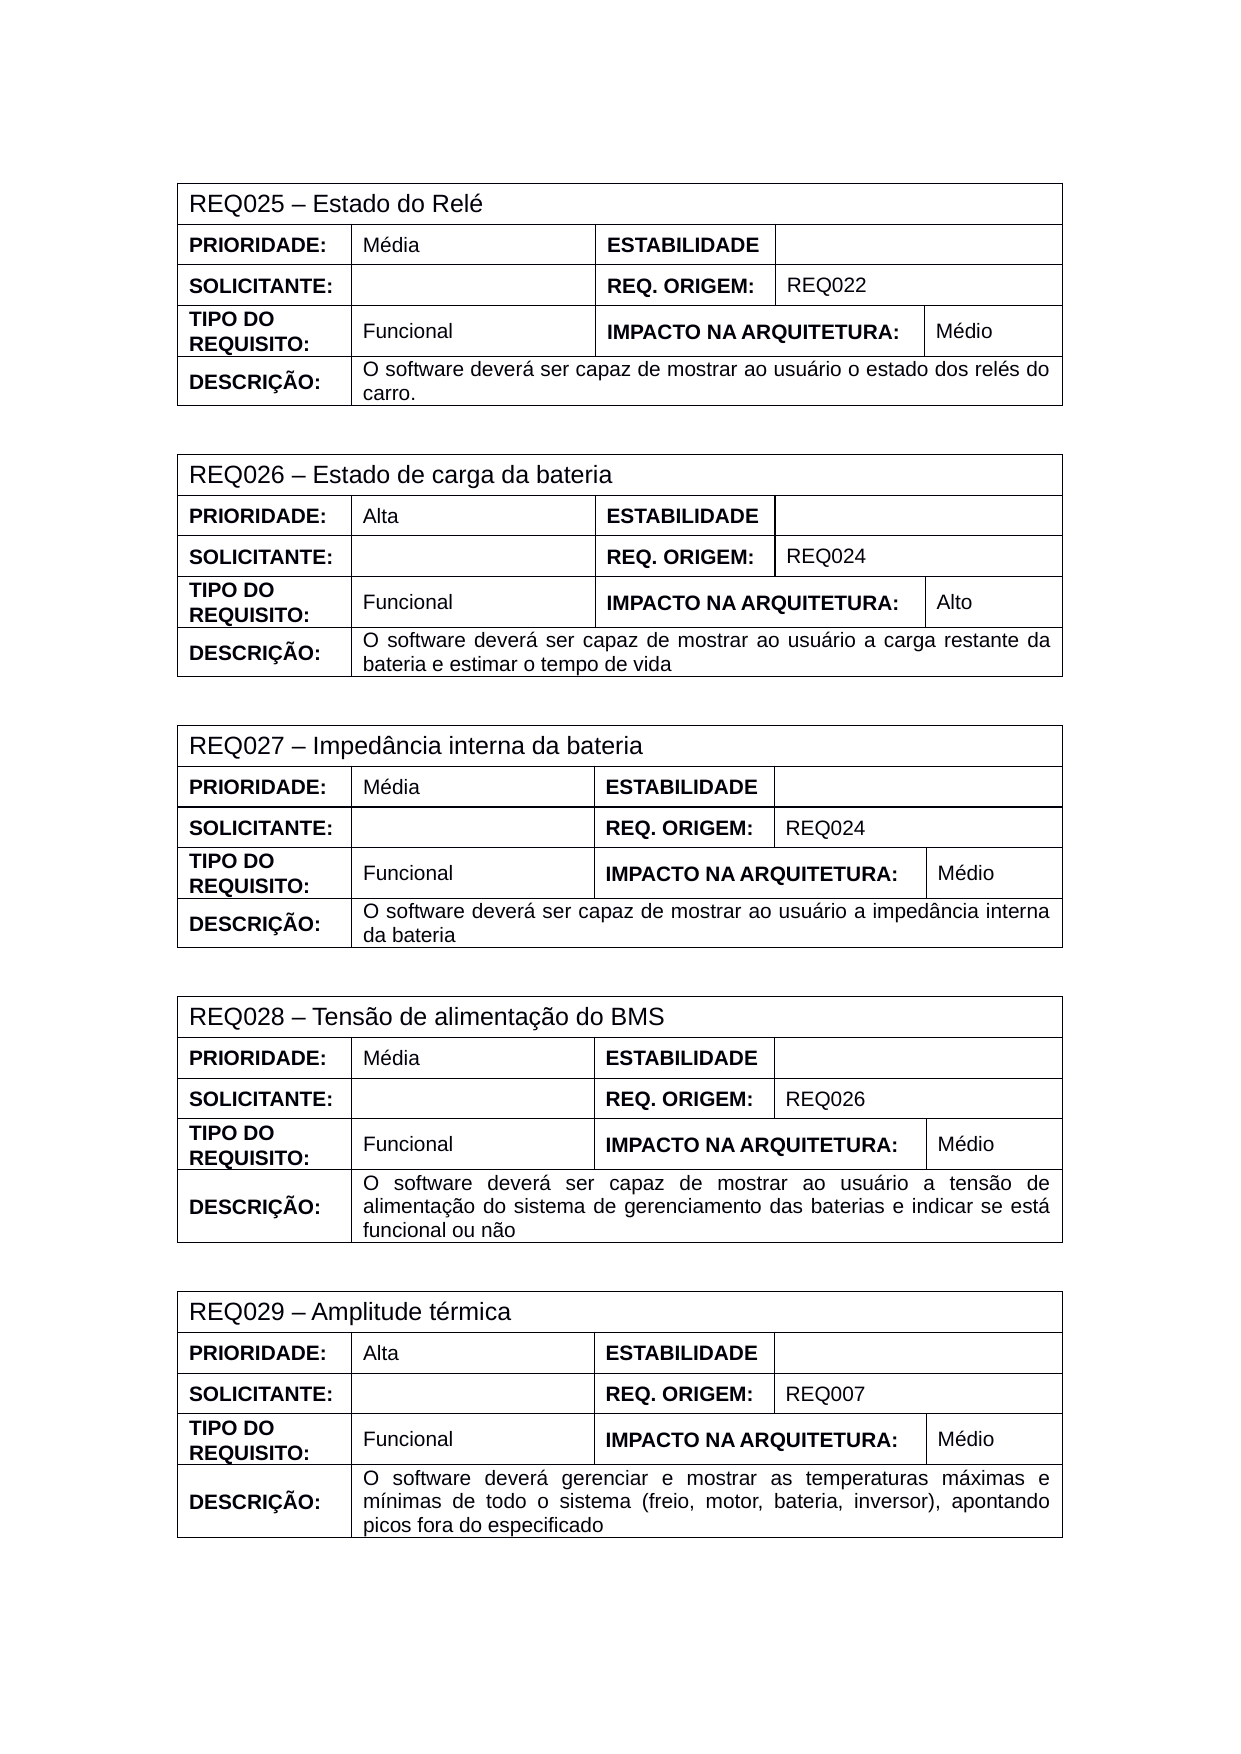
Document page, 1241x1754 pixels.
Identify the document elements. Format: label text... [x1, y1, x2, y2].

table_cell TIPO DO REQUISITO: [178, 1414, 351, 1464]
table_cell Funcional [352, 1119, 594, 1169]
table_cell Funcional [352, 1414, 594, 1464]
table_cell REQ026 [775, 1079, 1062, 1118]
table_cell DESCRIÇÃO: [178, 628, 351, 676]
table_cell REQ. ORIGEM: [596, 265, 775, 305]
table_header REQ029 – Amplitude térmica [178, 1292, 1062, 1332]
table_cell Médio [927, 848, 1062, 898]
table_cell Alto [926, 577, 1062, 627]
table_cell [775, 1333, 1062, 1372]
table_cell SOLICITANTE: [178, 808, 351, 847]
table_cell PRIORIDADE: [178, 1038, 351, 1077]
table_cell REQ. ORIGEM: [595, 1079, 774, 1118]
table_cell [352, 536, 595, 576]
table_cell TIPO DO REQUISITO: [178, 1119, 351, 1169]
table_cell Funcional [352, 848, 594, 898]
table_cell [776, 225, 1062, 264]
table_cell IMPACTO NA ARQUITETURA: [596, 306, 924, 356]
table_cell REQ. ORIGEM: [595, 808, 774, 847]
table_cell O software deverá ser capaz de mostrar ao usuário a tensão de alimentação do sistema de gerenciamento das baterias e indicar se está funcional ou não [352, 1170, 1062, 1242]
table_header REQ028 – Tensão de alimentação do BMS [178, 997, 1062, 1037]
table_cell O software deverá ser capaz de mostrar ao usuário a carga restante da bateria e estimar o tempo de vida [352, 628, 1062, 676]
table_cell PRIORIDADE: [178, 496, 351, 535]
table_cell [352, 808, 594, 847]
table_cell IMPACTO NA ARQUITETURA: [595, 848, 926, 898]
table_cell DESCRIÇÃO: [178, 1465, 351, 1537]
table_header REQ026 – Estado de carga da bateria [178, 455, 1062, 494]
table_cell Média [352, 767, 594, 806]
table_cell REQ. ORIGEM: [596, 536, 774, 576]
table_cell TIPO DO REQUISITO: [178, 577, 351, 627]
table_cell [352, 1374, 594, 1413]
table_cell Funcional [352, 577, 595, 627]
table_cell ESTABILIDADE [595, 1038, 774, 1077]
table_cell DESCRIÇÃO: [178, 899, 351, 947]
table_cell IMPACTO NA ARQUITETURA: [595, 1119, 926, 1169]
table_cell Média [352, 225, 595, 264]
table_cell Médio [925, 306, 1062, 356]
table_cell Médio [927, 1119, 1062, 1169]
table_cell Funcional [352, 306, 595, 356]
table_cell PRIORIDADE: [178, 225, 351, 264]
table_cell Média [352, 1038, 594, 1077]
table_cell Alta [352, 1333, 594, 1372]
table_cell DESCRIÇÃO: [178, 1170, 351, 1242]
table_cell TIPO DO REQUISITO: [178, 306, 351, 356]
table_cell [775, 1038, 1062, 1077]
table_cell PRIORIDADE: [178, 1333, 351, 1372]
table_cell ESTABILIDADE [596, 225, 775, 264]
table_cell O software deverá gerenciar e mostrar as temperaturas máximas e mínimas de todo o sistema (freio, motor, bateria, inversor), apontando picos fora do especificado [352, 1465, 1062, 1537]
table_cell TIPO DO REQUISITO: [178, 848, 351, 898]
table_cell IMPACTO NA ARQUITETURA: [596, 577, 925, 627]
table_header REQ025 – Estado do Relé [178, 184, 1062, 223]
table_cell REQ022 [776, 265, 1062, 305]
table_cell [776, 496, 1062, 535]
table_cell O software deverá ser capaz de mostrar ao usuário a impedância interna da bateria [352, 899, 1062, 947]
table_cell IMPACTO NA ARQUITETURA: [595, 1414, 926, 1464]
table_cell SOLICITANTE: [178, 265, 351, 305]
table_cell SOLICITANTE: [178, 1374, 351, 1413]
table_cell DESCRIÇÃO: [178, 357, 351, 405]
table_cell O software deverá ser capaz de mostrar ao usuário o estado dos relés do carro. [352, 357, 1062, 405]
table_cell PRIORIDADE: [178, 767, 351, 806]
table_cell REQ024 [775, 808, 1062, 847]
table_header REQ027 – Impedância interna da bateria [178, 726, 1062, 766]
table_cell ESTABILIDADE [595, 767, 774, 806]
table_cell REQ. ORIGEM: [595, 1374, 774, 1413]
table_cell REQ007 [775, 1374, 1062, 1413]
table_cell ESTABILIDADE [596, 496, 774, 535]
table_cell [352, 1079, 594, 1118]
table_cell [352, 265, 595, 305]
table_cell SOLICITANTE: [178, 536, 351, 576]
table_cell Alta [352, 496, 595, 535]
table_cell Médio [927, 1414, 1062, 1464]
table_cell SOLICITANTE: [178, 1079, 351, 1118]
table_cell [775, 767, 1062, 806]
table_cell ESTABILIDADE [595, 1333, 774, 1372]
table_cell REQ024 [776, 536, 1062, 576]
